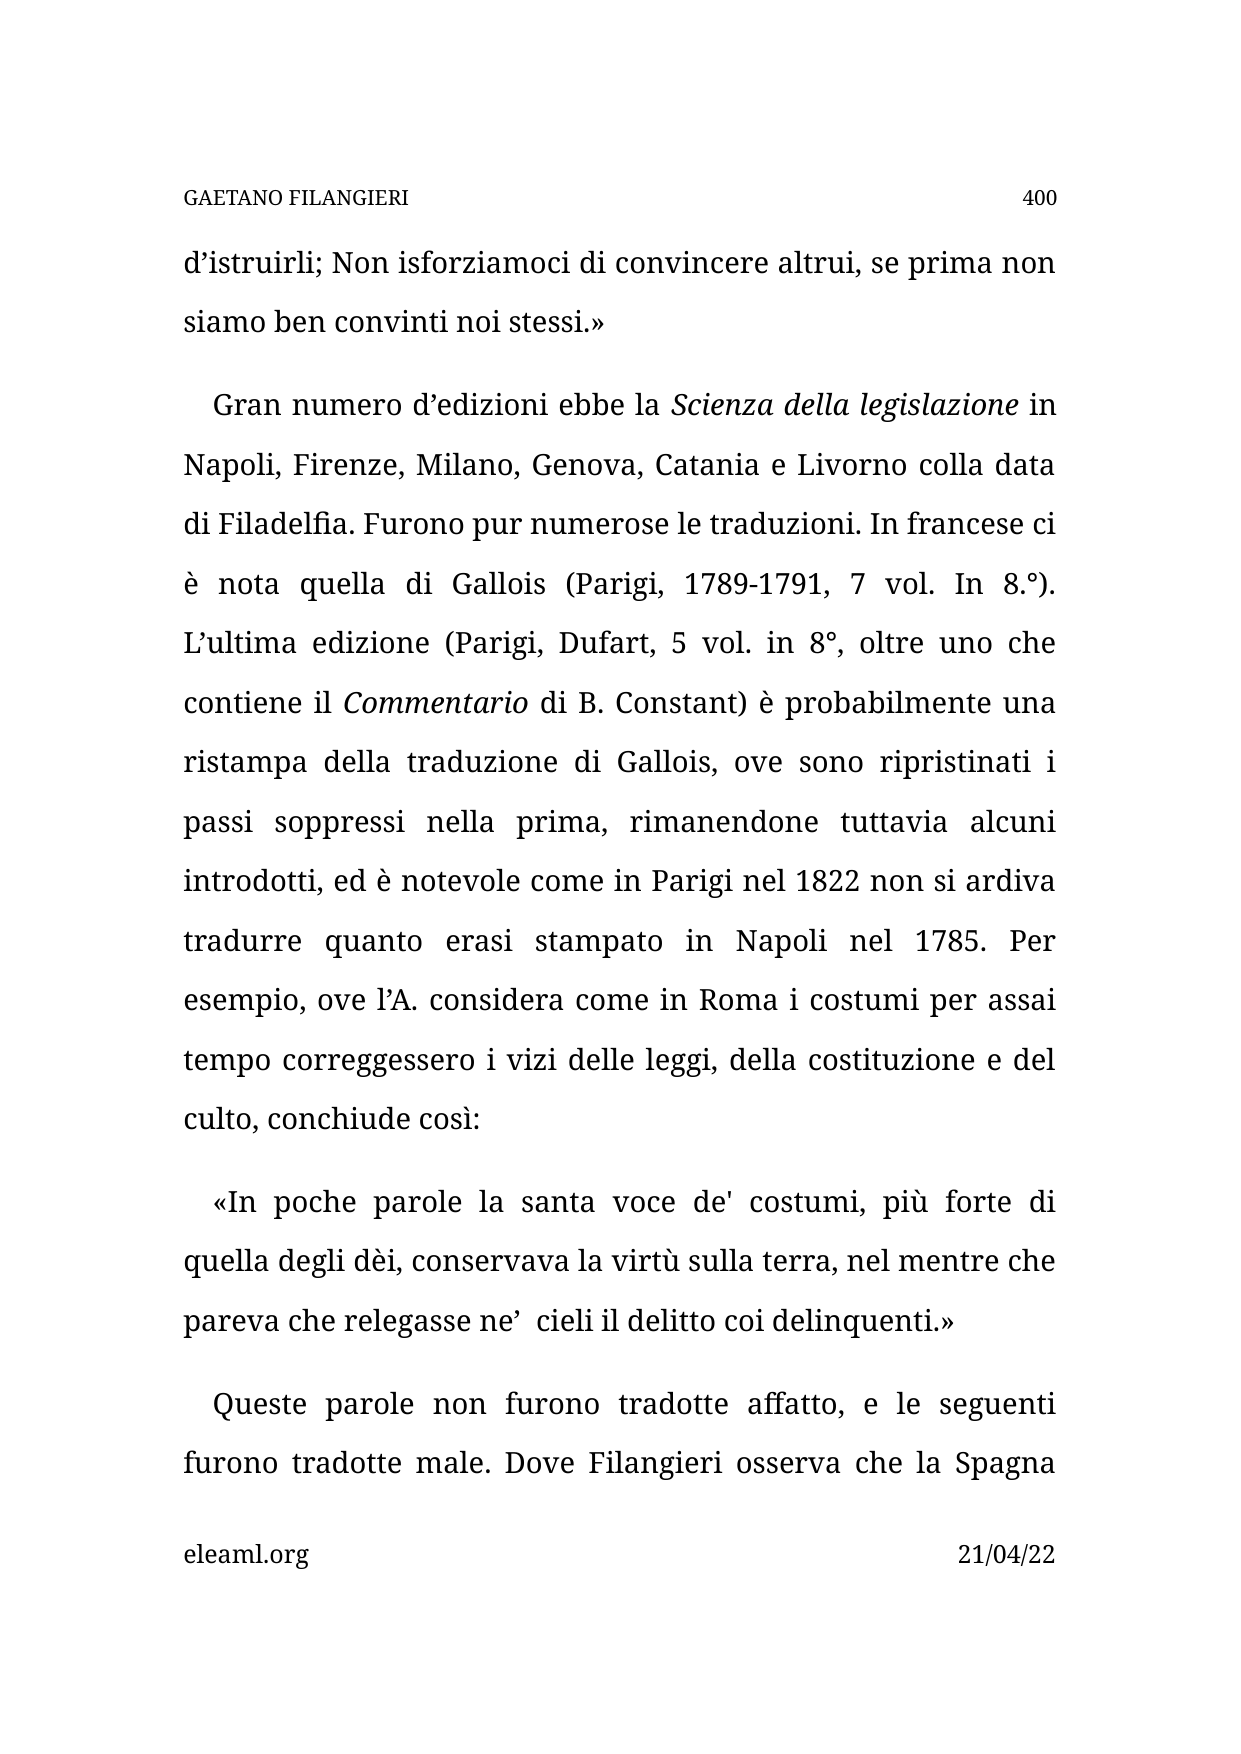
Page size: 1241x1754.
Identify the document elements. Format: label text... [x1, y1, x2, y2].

text Gran numero d’edizioni ebbe la Scienza della legislazione in Napoli, Firenze, Milano, Genova, Catania e Livorno colla data di Filadelfia. Furono pur numerose le traduzioni. In francese ci è nota quella di Gallois (Parigi, 1789-1791, 7 vol. In 8.°). L’ultima edizione (Parigi, Dufart, 5 vol. in 8°, oltre uno che contiene il Commentario di B. Constant) è probabilmente una ristampa della traduzione di Gallois, ove sono ripristinati i passi soppressi nella prima, rimanendone tuttavia alcuni introdotti, ed è notevole come in Parigi nel 1822 non si ardiva tradurre quanto erasi stampato in Napoli nel 1785. Per esempio, ove l’A. considera come in Roma i costumi per assai tempo correggessero i vizi delle leggi, della costituzione e del culto, conchiude così: [183, 384, 1057, 1138]
text Queste parole non furono tradotte affatto, e le seguenti furono tradotte male. Dove Filangieri osserva che la Spagna [183, 1383, 1057, 1482]
text d’istruirli; Non isforziamoci di convincere altrui, se prima non siamo ben convinti noi stessi.» [183, 242, 1057, 341]
text «In poche parole la santa voce de' costumi, più forte di quella degli dèi, conservava la virtù sulla terra, nel mentre che pareva che relegasse ne’ cieli il delitto coi delinquenti.» [183, 1181, 1057, 1340]
